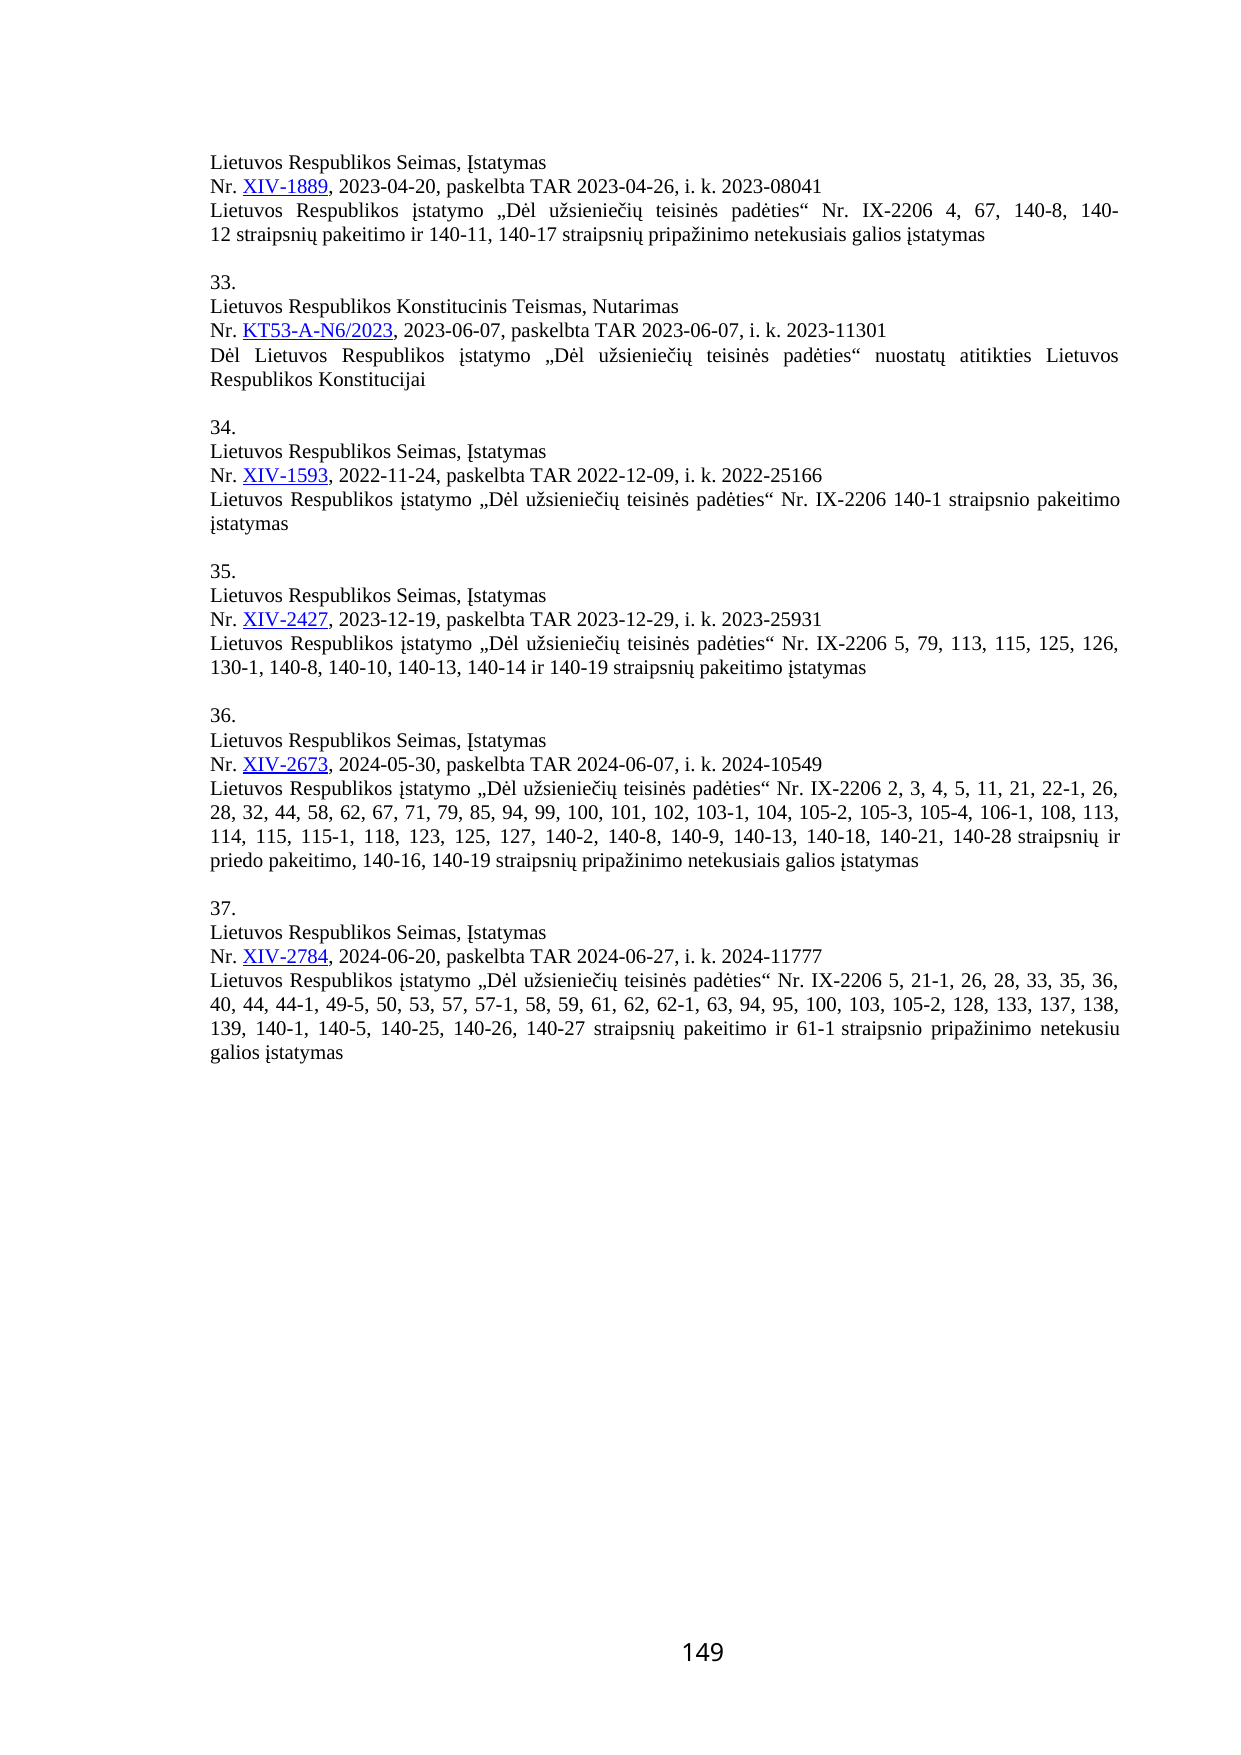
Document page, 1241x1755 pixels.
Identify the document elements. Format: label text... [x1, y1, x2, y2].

text 35. [210, 559, 1120, 583]
text Lietuvos Respublikos Seimas, Įstatymas [210, 150, 1120, 174]
text Nr. XIV-1593, 2022-11-24, paskelbta TAR 2022-12-09, i. k. 2022-25166 [210, 463, 1120, 487]
text Lietuvos Respublikos įstatymo „Dėl užsieniečių teisinės padėties“ Nr. IX-2206 4, 67, 140-8, 140-12 straipsnių pakeitimo ir 140-11, 140-17 straipsnių pripažinimo netekusiais galios įstatymas [210, 198, 1120, 246]
text Lietuvos Respublikos įstatymo „Dėl užsieniečių teisinės padėties“ Nr. IX-2206 140-1 straipsnio pakeitimo įstatymas [210, 487, 1120, 535]
text Lietuvos Respublikos Seimas, Įstatymas [210, 727, 1120, 752]
text Lietuvos Respublikos įstatymo „Dėl užsieniečių teisinės padėties“ Nr. IX-2206 5, 21-1, 26, 28, 33, 35, 36, 40, 44, 44-1, 49-5, 50, 53, 57, 57-1, 58, 59, 61, 62, 62-1, 63, 94, 95, 100, 103, 105-2, 128, 133, 137, 138, 139, 140-1, 140-5, 140-25, 140-26, 140-27 straipsnių pakeitimo ir 61-1 straipsnio pripažinimo netekusiu galios įstatymas [210, 968, 1120, 1064]
text 33. [210, 270, 1120, 294]
text Nr. XIV-1889, 2023-04-20, paskelbta TAR 2023-04-26, i. k. 2023-08041 [210, 174, 1120, 198]
text Lietuvos Respublikos įstatymo „Dėl užsieniečių teisinės padėties“ Nr. IX-2206 2, 3, 4, 5, 11, 21, 22-1, 26, 28, 32, 44, 58, 62, 67, 71, 79, 85, 94, 99, 100, 101, 102, 103-1, 104, 105-2, 105-3, 105-4, 106-1, 108, 113, 114, 115, 115-1, 118, 123, 125, 127, 140-2, 140-8, 140-9, 140-13, 140-18, 140-21, 140-28 straipsnių ir priedo pakeitimo, 140-16, 140-19 straipsnių pripažinimo netekusiais galios įstatymas [210, 776, 1120, 872]
text Lietuvos Respublikos įstatymo „Dėl užsieniečių teisinės padėties“ Nr. IX-2206 5, 79, 113, 115, 125, 126, 130-1, 140-8, 140-10, 140-13, 140-14 ir 140-19 straipsnių pakeitimo įstatymas [210, 631, 1120, 679]
text Nr. XIV-2673, 2024-05-30, paskelbta TAR 2024-06-07, i. k. 2024-10549 [210, 752, 1120, 776]
text 34. [210, 415, 1120, 439]
text Lietuvos Respublikos Seimas, Įstatymas [210, 920, 1120, 944]
text Nr. XIV-2784, 2024-06-20, paskelbta TAR 2024-06-27, i. k. 2024-11777 [210, 944, 1120, 968]
text Lietuvos Respublikos Seimas, Įstatymas [210, 583, 1120, 607]
text Dėl Lietuvos Respublikos įstatymo „Dėl užsieniečių teisinės padėties“ nuostatų atitikties Lietuvos Respublikos Konstitucijai [210, 342, 1120, 391]
text Lietuvos Respublikos Konstitucinis Teismas, Nutarimas [210, 294, 1120, 318]
text Nr. KT53-A-N6/2023, 2023-06-07, paskelbta TAR 2023-06-07, i. k. 2023-11301 [210, 318, 1120, 342]
text Nr. XIV-2427, 2023-12-19, paskelbta TAR 2023-12-29, i. k. 2023-25931 [210, 607, 1120, 631]
text 37. [210, 896, 1120, 920]
text Lietuvos Respublikos Seimas, Įstatymas [210, 439, 1120, 463]
text 36. [210, 703, 1120, 727]
